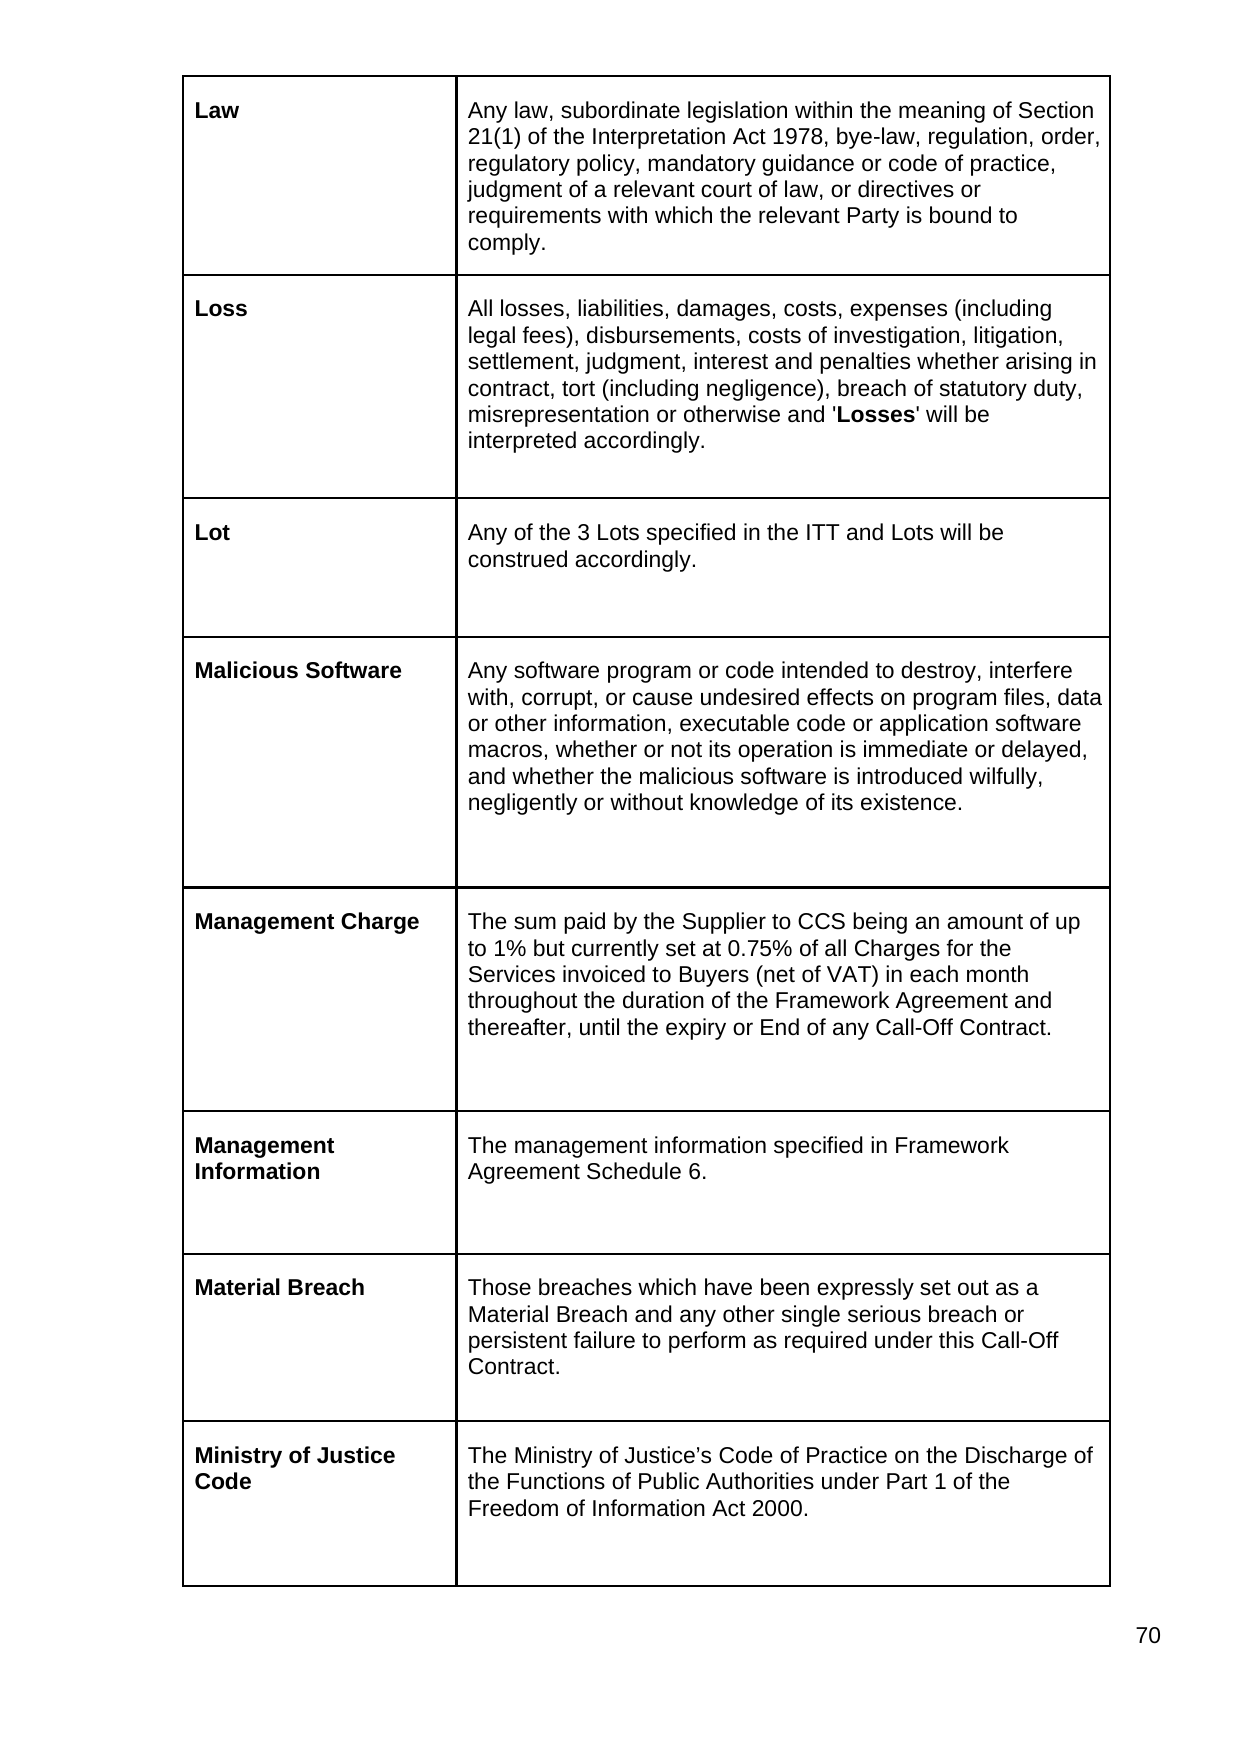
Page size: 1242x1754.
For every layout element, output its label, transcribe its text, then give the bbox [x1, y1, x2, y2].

table_cell The Ministry of Justice’s Code of Practice on the Discharge of the Functions of Public Authorities under Part 1 of the Freedom of Information Act 2000. [458, 1422, 1109, 1585]
table_cell Management Charge [184, 889, 455, 1110]
table_cell The management information specified in Framework Agreement Schedule 6. [458, 1112, 1109, 1252]
table_cell Ministry of Justice Code [184, 1422, 455, 1585]
table_cell Those breaches which have been expressly set out as a Material Breach and any other single serious breach or persistent failure to perform as required under this Call-Off Contract. [458, 1255, 1109, 1420]
table_cell Management Information [184, 1112, 455, 1252]
table_cell Lot [184, 499, 455, 636]
table_cell Malicious Software [184, 638, 455, 886]
table_cell Any software program or code intended to destroy, interfere with, corrupt, or cause undesired effects on program files, data or other information, executable code or application software macros, whether or not its operation is immediate or delayed, and whether the malicious software is introduced wilfully, negligently or without knowledge of its existence. [458, 638, 1109, 886]
table_cell All losses, liabilities, damages, costs, expenses (including legal fees), disbursements, costs of investigation, litigation, settlement, judgment, interest and penalties whether arising in contract, tort (including negligence), breach of statutory duty, misrepresentation or otherwise and 'Losses' will be interpreted accordingly. [458, 276, 1109, 497]
table_cell Loss [184, 276, 455, 497]
table_cell Material Breach [184, 1255, 455, 1420]
table_cell Any of the 3 Lots specified in the ITT and Lots will be construed accordingly. [458, 499, 1109, 636]
table_cell Law [184, 77, 455, 273]
table_cell The sum paid by the Supplier to CCS being an amount of up to 1% but currently set at 0.75% of all Charges for the Services invoiced to Buyers (net of VAT) in each month throughout the duration of the Framework Agreement and thereafter, until the expiry or End of any Call-Off Contract. [458, 889, 1109, 1110]
table_cell Any law, subordinate legislation within the meaning of Section 21(1) of the Interpretation Act 1978, bye-law, regulation, order, regulatory policy, mandatory guidance or code of practice, judgment of a relevant court of law, or directives or requirements with which the relevant Party is bound to comply. [458, 77, 1109, 273]
